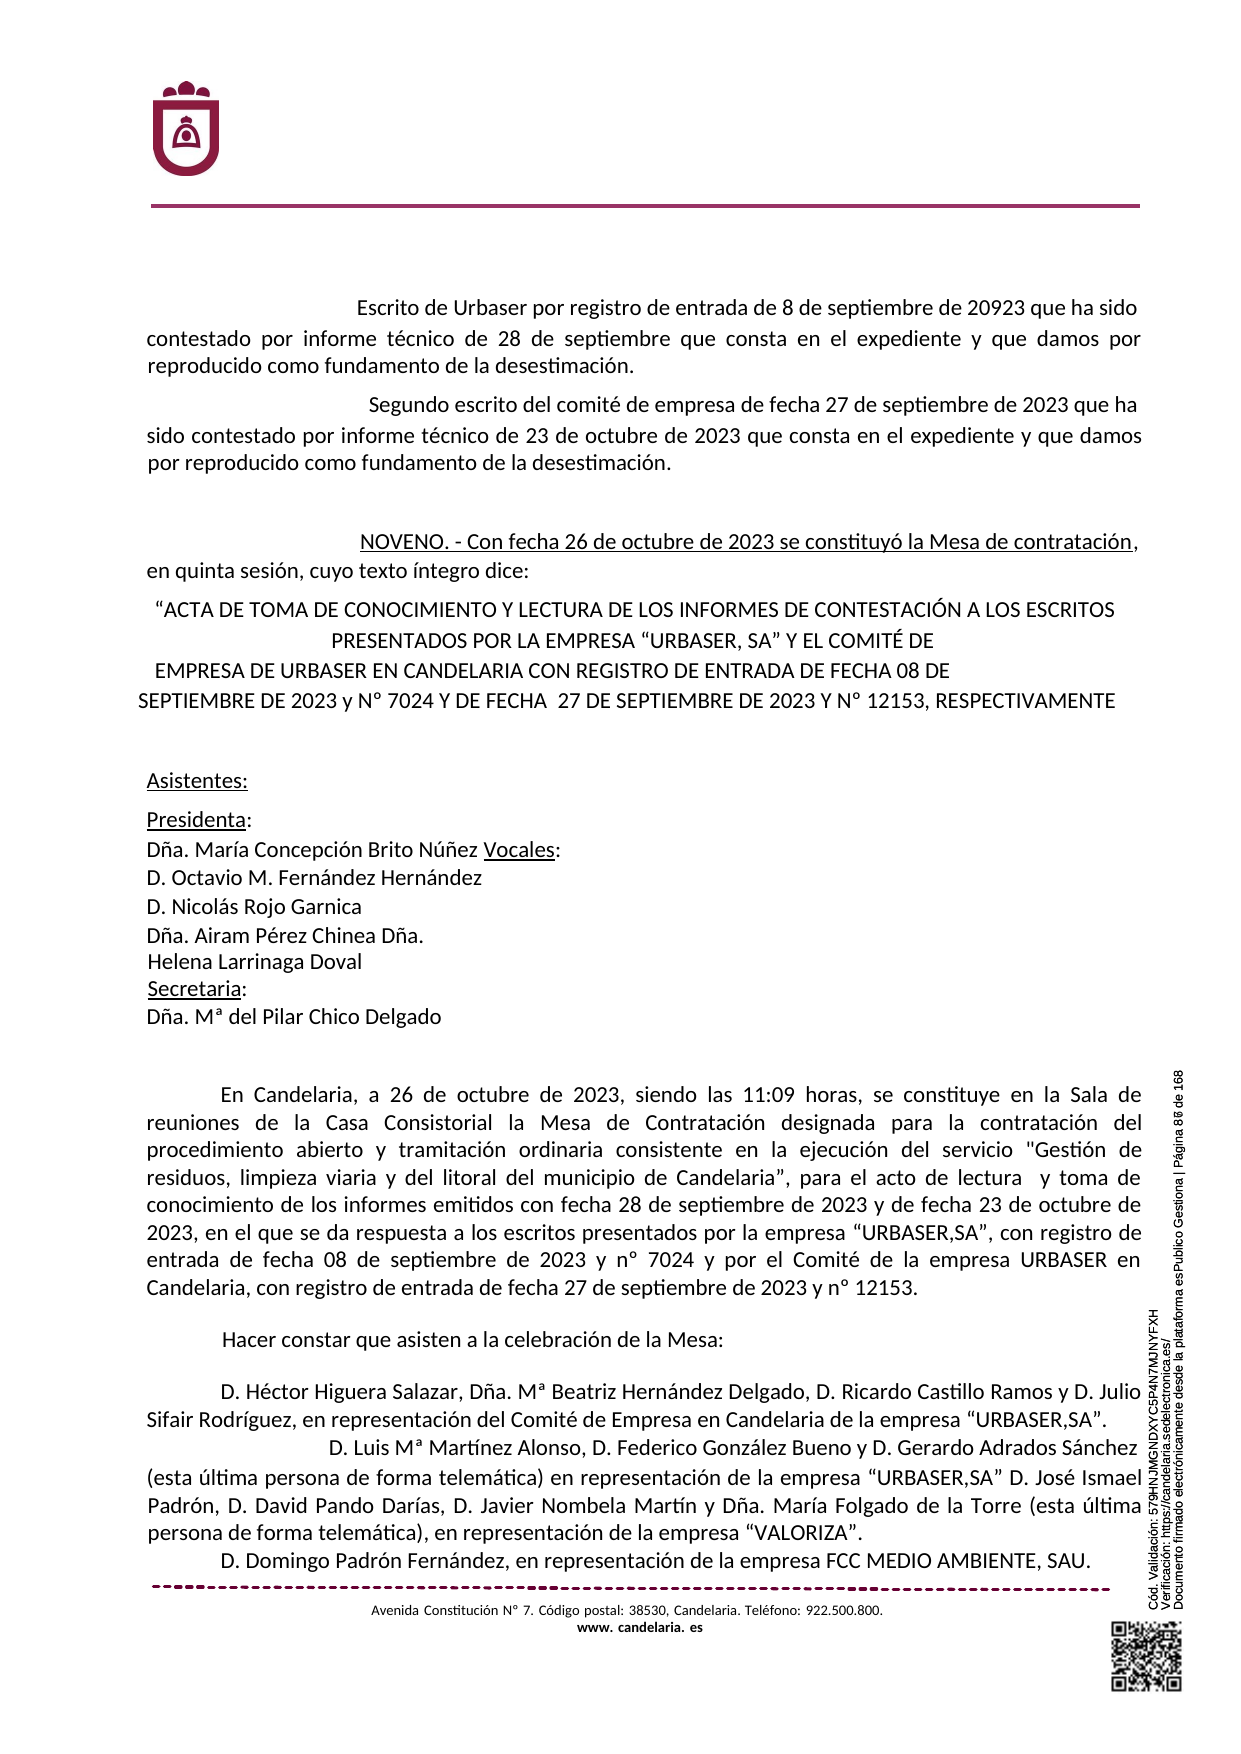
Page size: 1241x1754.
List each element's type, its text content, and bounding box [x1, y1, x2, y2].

text SEPTIEMBRE DE 2023 y Nº 7024 Y DE FECHA 27 DE SEPTIEMBRE DE 2023 Y Nº 12153, RESPECTIVAMENTE [110, 686, 1144, 714]
text D. Nicolás Rojo Garnica [146, 893, 1144, 920]
text Segundo escrito del comité de empresa de fecha 27 de septiembre de 2023 que ha [148, 391, 1144, 418]
text Asistentes: [146, 766, 1144, 794]
text sido contestado por informe técnico de 23 de octubre de 2023 que consta en el expediente y que damos por reproducido como fundamento de la desestimación. [146, 422, 1144, 476]
text En Candelaria, a 26 de octubre de 2023, siendo las 11:09 horas, se constituye en la Sala de reuniones de la Casa Consistorial la Mesa de Contratación designada para la contratación del procedimiento abierto y tramitación ordinaria consistente en la ejecución del servicio "Gestión de residuos, limpieza viaria y del litoral del municipio de Candelaria”, para el acto de lectura y toma de conocimiento de los informes emitidos con fecha 28 de septiembre de 2023 y de fecha 23 de octubre de 2023, en el que se da respuesta a los escritos presentados por la empresa “URBASER,SA”, con registro de entrada de fecha 08 de septiembre de 2023 y nº 7024 y por el Comité de la empresa URBASER en Candelaria, con registro de entrada de fecha 27 de septiembre de 2023 y nº 12153. [146, 1081, 1144, 1301]
text EMPRESA DE URBASER EN CANDELARIA CON REGISTRO DE ENTRADA DE FECHA 08 DE [154, 657, 1144, 684]
text Presidenta: [146, 805, 1144, 833]
text (esta última persona de forma telemática) en representación de la empresa “URBASER,SA” D. José Ismael Padrón, D. David Pando Darías, D. Javier Nombela Martín y Dña. María Folgado de la Torre (esta última persona de forma telemática), en representación de la empresa “VALORIZA”. [146, 1464, 1144, 1546]
text NOVENO. - Con fecha 26 de octubre de 2023 se constituyó la Mesa de contratación, [110, 527, 1144, 555]
text D. Luis Mª Martínez Alonso, D. Federico González Bueno y D. Gerardo Adrados Sánchez [148, 1433, 1144, 1461]
text D. Domingo Padrón Fernández, en representación de la empresa FCC MEDIO AMBIENTE, SAU. [146, 1546, 1144, 1574]
text D. Octavio M. Fernández Hernández [146, 863, 1144, 891]
text Dña. Mª del Pilar Chico Delgado [146, 1002, 1144, 1030]
text Dña. Airam Pérez Chinea Dña. Helena Larrinaga Doval Secretaria: [146, 922, 455, 1002]
text D. Héctor Higuera Salazar, Dña. Mª Beatriz Hernández Delgado, D. Ricardo Castillo Ramos y D. Julio Sifair Rodríguez, en representación del Comité de Empresa en Candelaria de la empresa “URBASER,SA”. [146, 1378, 1144, 1433]
text Hacer constar que asisten a la celebración de la Mesa: [222, 1326, 1144, 1353]
text “ACTA DE TOMA DE CONOCIMIENTO Y LECTURA DE LOS INFORMES DE CONTESTACIÓN A LOS ESCRITOS PRESENTADOS POR LA EMPRESA “URBASER, SA” Y EL COMITÉ DE [126, 595, 1144, 654]
text en quinta sesión, cuyo texto íntegro dice: [146, 557, 1144, 584]
text Dña. María Concepción Brito Núñez Vocales: [146, 836, 601, 863]
text Escrito de Urbaser por registro de entrada de 8 de septiembre de 20923 que ha sido [148, 293, 1144, 321]
text contestado por informe técnico de 28 de septiembre que consta en el expediente y que damos por reproducido como fundamento de la desestimación. [146, 324, 1144, 379]
